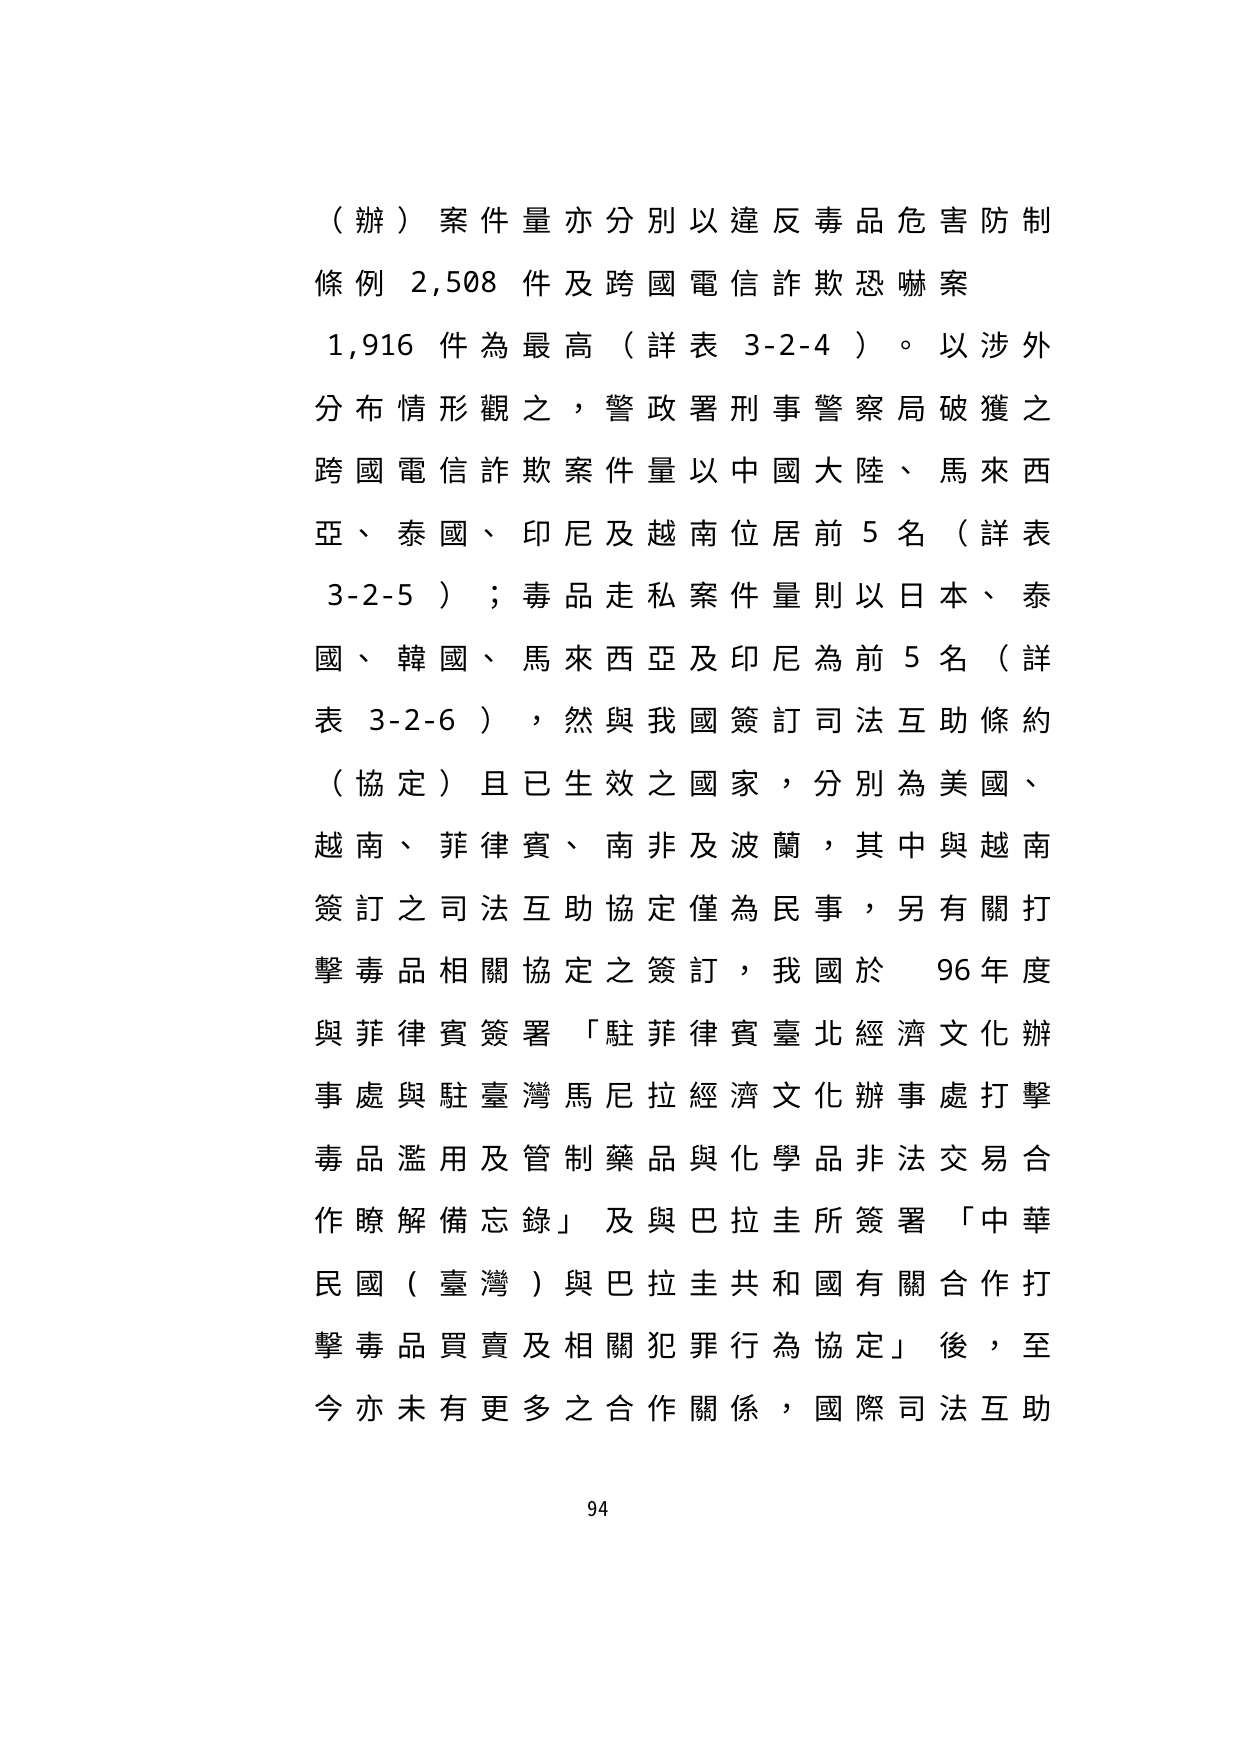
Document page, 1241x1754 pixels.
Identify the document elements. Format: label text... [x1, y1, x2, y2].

text （辦）案件量亦分別以違反毒品危害防制條例2,508件及跨國電信詐欺恐嚇案1,916件為最高（詳表3-2-4）。以涉外分布情形觀之，警政署刑事警察局破獲之跨國電信詐欺案件量以中國大陸、馬來西亞、泰國、印尼及越南位居前5名（詳表3-2-5）；毒品走私案件量則以日本、泰國、韓國、馬來西亞及印尼為前5名（詳表3-2-6），然與我國簽訂司法互助條約（協定）且已生效之國家，分別為美國、越南、菲律賓、南非及波蘭，其中與越南簽訂之司法互助協定僅為民事，另有關打擊毒品相關協定之簽訂，我國於 96年度與菲律賓簽署「駐菲律賓臺北經濟文化辦事處與駐臺灣馬尼拉經濟文化辦事處打擊毒品濫用及管制藥品與化學品非法交易合作瞭解備忘錄」及與巴拉圭所簽署「中華民國(臺灣)與巴拉圭共和國有關合作打擊毒品買賣及相關犯罪行為協定」後，至今亦未有更多之合作關係，國際司法互助 [271, 177, 1058, 1427]
